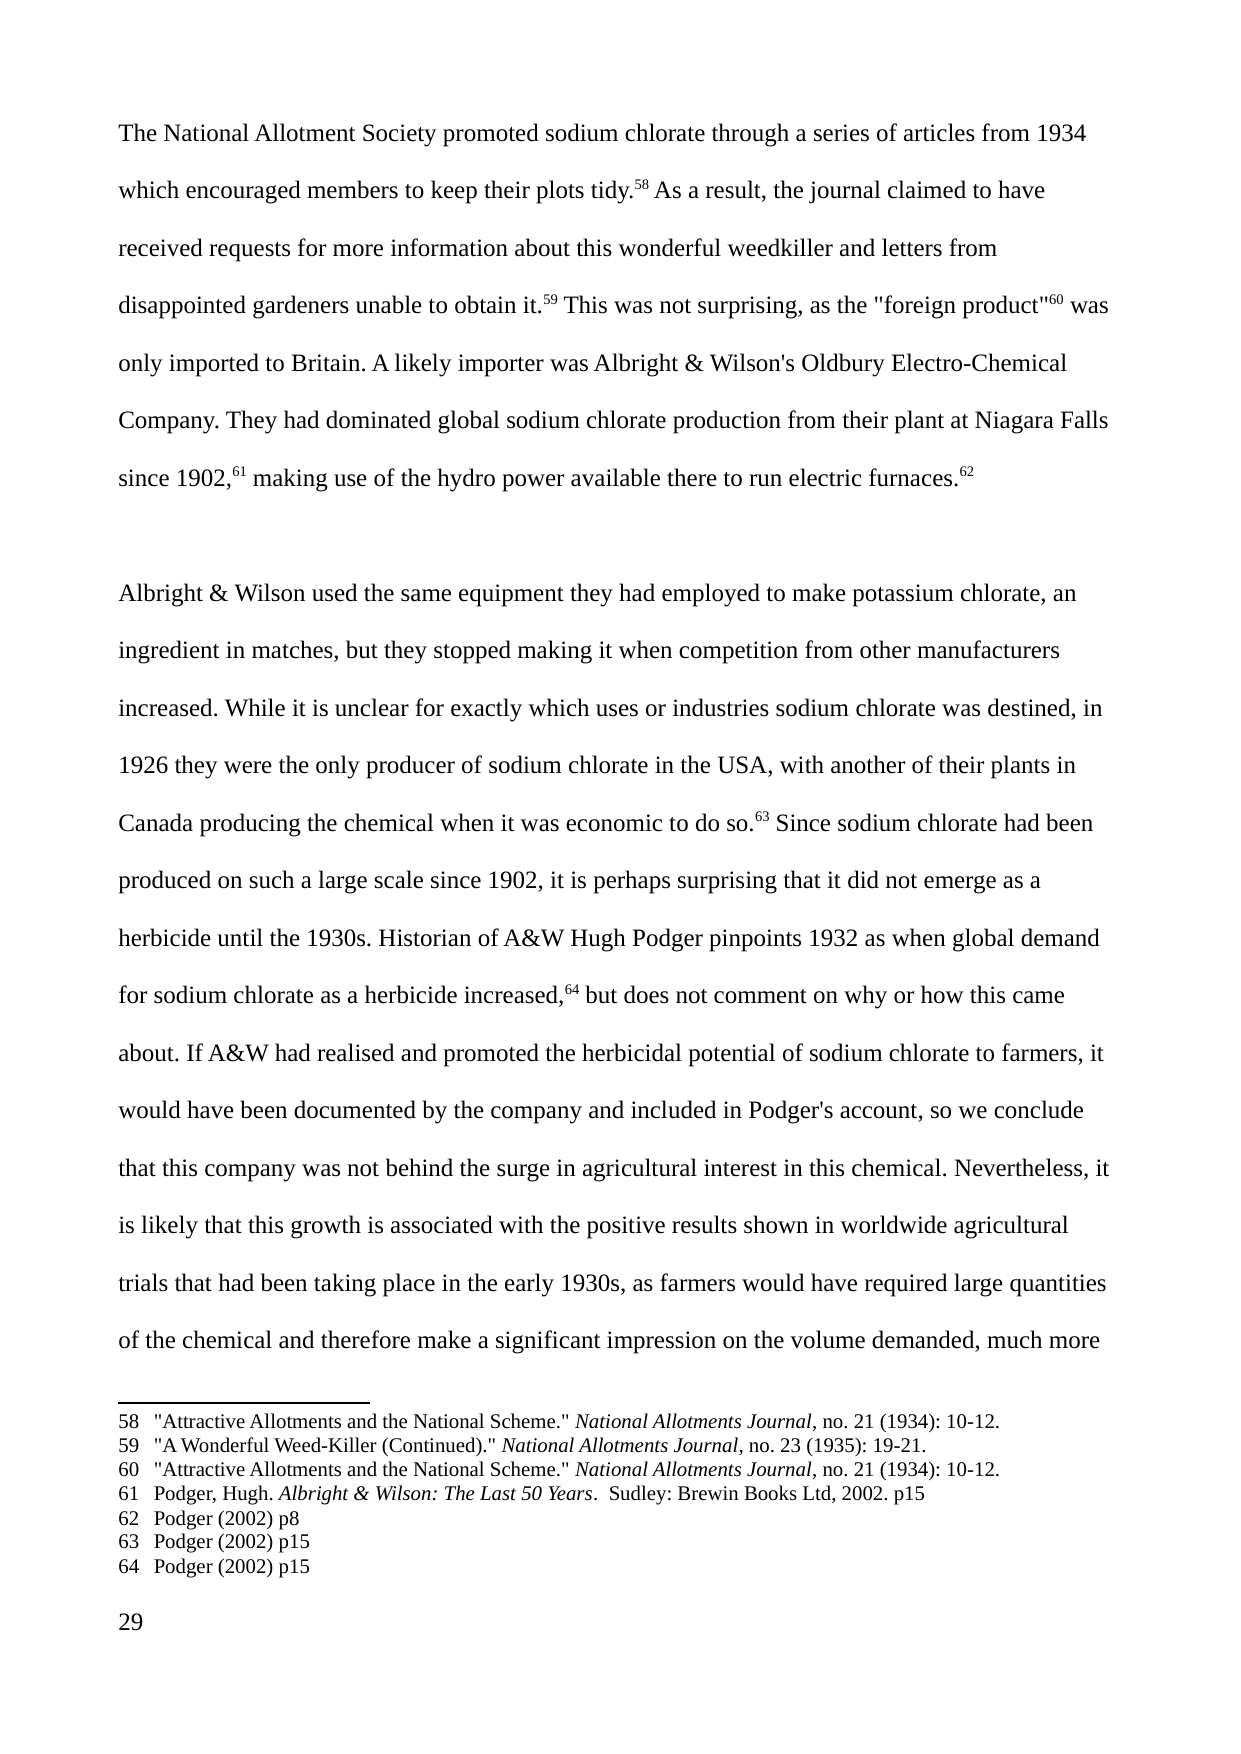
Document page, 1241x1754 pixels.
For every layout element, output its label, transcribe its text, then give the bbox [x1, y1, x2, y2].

text "Attractive Allotments and the National Scheme." National Allotments Journal, no. 21 (1934): 10-12. [118, 1409, 1122, 1433]
text Podger (2002) p15 [118, 1529, 1122, 1553]
text The National Allotment Society promoted sodium chlorate through a series of articles from 1934 which encouraged members to keep their plots tidy. As a result, the journal claimed to have received requests for more information about this wonderful weedkiller and letters from disappointed gardeners unable to obtain it. This was not surprising, as the "foreign product" was only imported to Britain. A likely importer was Albright & Wilson's Oldbury Electro-Chemical Company. They had dominated global sodium chlorate production from their plant at Niagara Falls since 1902, making use of the hydro power available there to run electric furnaces. [118, 118, 1122, 492]
text "Attractive Allotments and the National Scheme." National Allotments Journal, no. 21 (1934): 10-12. [118, 1457, 1122, 1481]
text Albright & Wilson used the same equipment they had employed to make potassium chlorate, an ingredient in matches, but they stopped making it when competition from other manufacturers increased. While it is unclear for exactly which uses or industries sodium chlorate was destined, in 1926 they were the only producer of sodium chlorate in the USA, with another of their plants in Canada producing the chemical when it was economic to do so. Since sodium chlorate had been produced on such a large scale since 1902, it is perhaps surprising that it did not emerge as a herbicide until the 1930s. Historian of A&W Hugh Podger pinpoints 1932 as when global demand for sodium chlorate as a herbicide increased, but does not comment on why or how this came about. If A&W had realised and promoted the herbicidal potential of sodium chlorate to farmers, it would have been documented by the company and included in Podger's account, so we conclude that this company was not behind the surge in agricultural interest in this chemical. Nevertheless, it is likely that this growth is associated with the positive results shown in worldwide agricultural trials that had been taking place in the early 1930s, as farmers would have required large quantities of the chemical and therefore make a significant impression on the volume demanded, much more [118, 578, 1122, 1354]
text "A Wonderful Weed-Killer (Continued)." National Allotments Journal, no. 23 (1935): 19-21. [118, 1433, 1122, 1457]
text Podger, Hugh. Albright & Wilson: The Last 50 Years. Sudley: Brewin Books Ltd, 2002. p15 [118, 1481, 1122, 1505]
text Podger (2002) p8 [118, 1505, 1122, 1529]
text Podger (2002) p15 [118, 1553, 1122, 1578]
